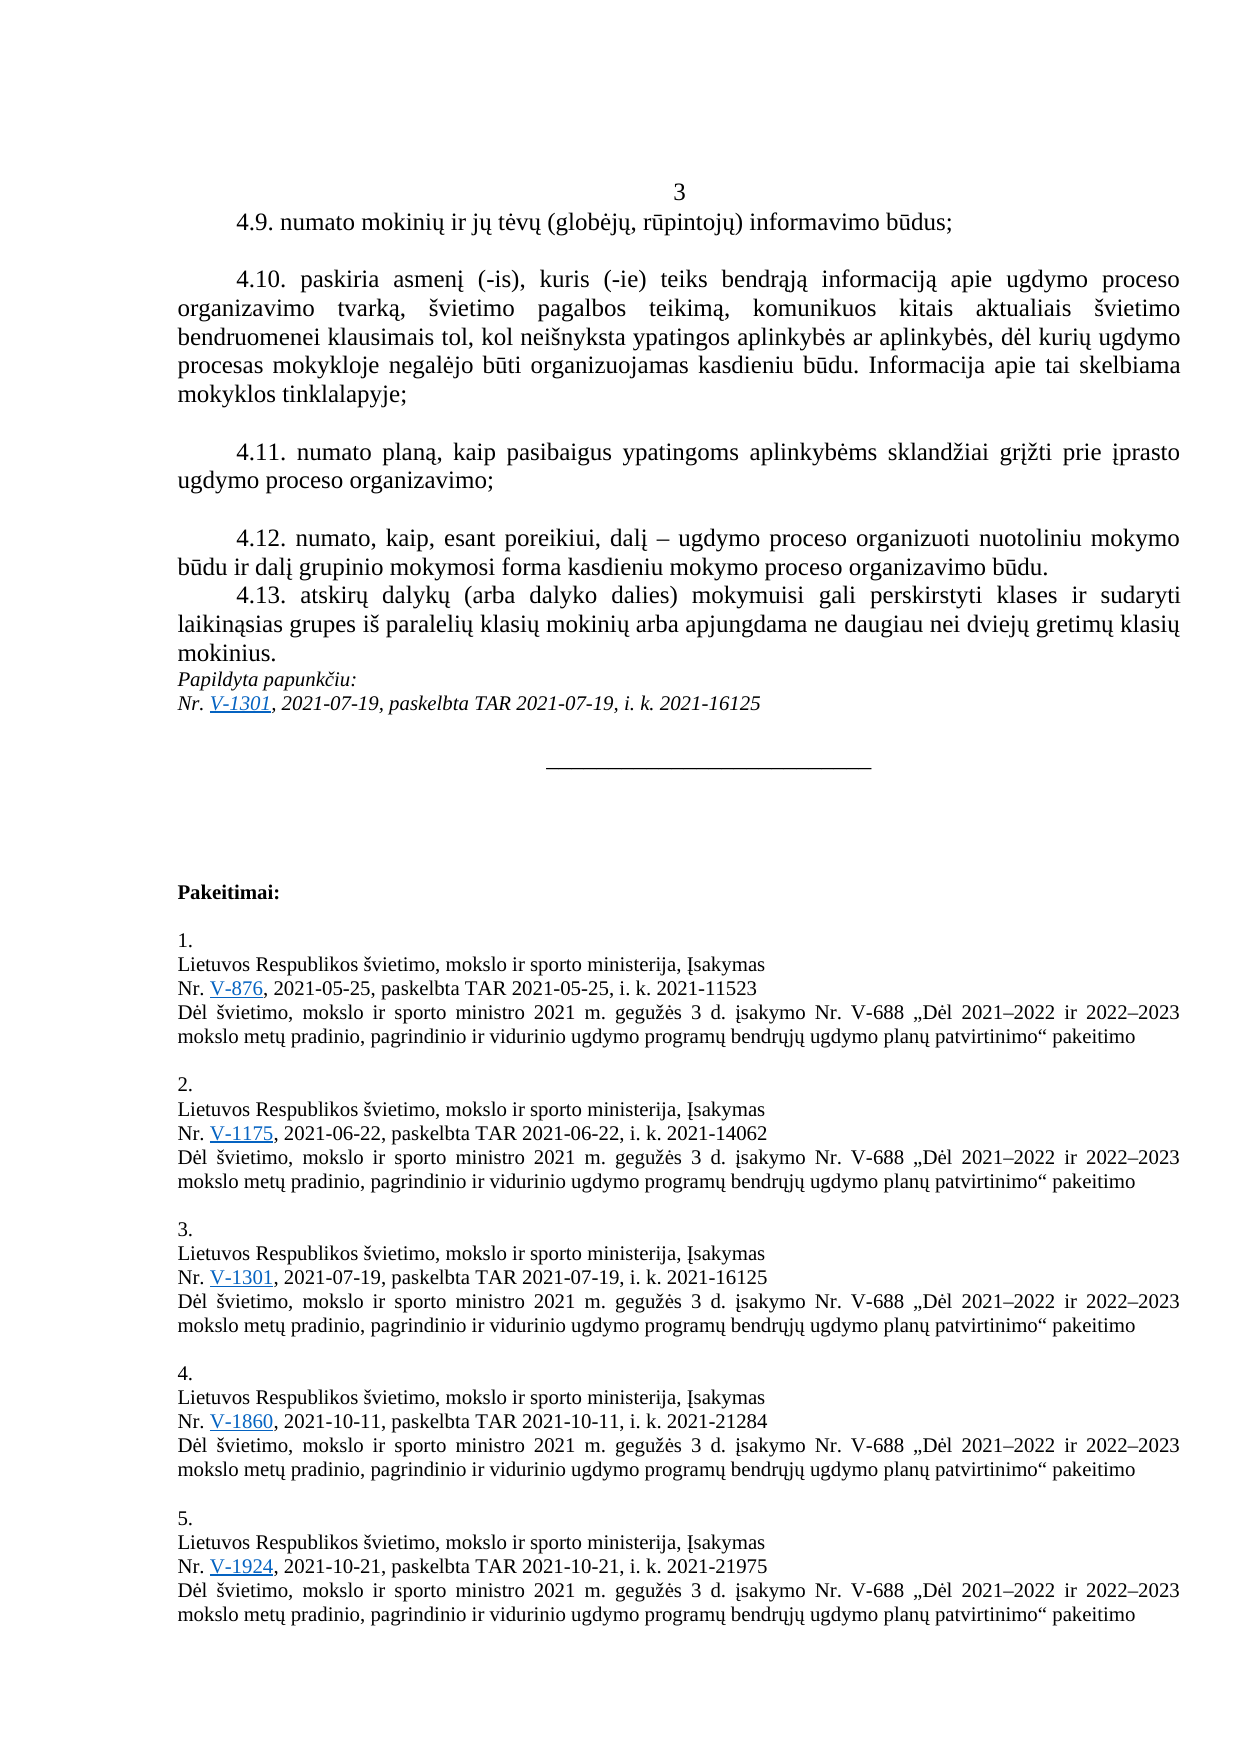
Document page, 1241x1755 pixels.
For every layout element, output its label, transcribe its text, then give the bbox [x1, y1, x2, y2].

text 3. [177, 1217, 1181, 1241]
text 4.12. numato, kaip, esant poreikiui, dalį – ugdymo proceso organizuoti nuotoliniu mokymo būdu ir dalį grupinio mokymosi forma kasdieniu mokymo proceso organizavimo būdu. [177, 523, 1181, 580]
text Lietuvos Respublikos švietimo, mokslo ir sporto ministerija, Įsakymas [177, 1241, 1181, 1265]
text Dėl švietimo, mokslo ir sporto ministro 2021 m. gegužės 3 d. įsakymo Nr. V-688 „Dėl 2021–2022 ir 2022–2023 mokslo metų pradinio, pagrindinio ir vidurinio ugdymo programų bendrųjų ugdymo planų patvirtinimo“ pakeitimo [177, 1578, 1181, 1626]
text 4.10. paskiria asmenį (-is), kuris (-ie) teiks bendrąją informaciją apie ugdymo proceso organizavimo tvarką, švietimo pagalbos teikimą, komunikuos kitais aktualiais švietimo bendruomenei klausimais tol, kol neišnyksta ypatingos aplinkybės ar aplinkybės, dėl kurių ugdymo procesas mokykloje negalėjo būti organizuojamas kasdieniu būdu. Informacija apie tai skelbiama mokyklos tinklalapyje; [177, 264, 1181, 408]
text 2. [177, 1072, 1181, 1096]
text Lietuvos Respublikos švietimo, mokslo ir sporto ministerija, Įsakymas [177, 952, 1181, 976]
text Lietuvos Respublikos švietimo, mokslo ir sporto ministerija, Įsakymas [177, 1529, 1181, 1554]
text 4.13. atskirų dalykų (arba dalyko dalies) mokymuisi gali perskirstyti klases ir sudaryti laikinąsias grupes iš paralelių klasių mokinių arba apjungdama ne daugiau nei dviejų gretimų klasių mokinius. [177, 580, 1181, 667]
text 4.9. numato mokinių ir jų tėvų (globėjų, rūpintojų) informavimo būdus; [177, 207, 1181, 235]
text Dėl švietimo, mokslo ir sporto ministro 2021 m. gegužės 3 d. įsakymo Nr. V-688 „Dėl 2021–2022 ir 2022–2023 mokslo metų pradinio, pagrindinio ir vidurinio ugdymo programų bendrųjų ugdymo planų patvirtinimo“ pakeitimo [177, 1433, 1181, 1481]
text Nr. V-1175, 2021-06-22, paskelbta TAR 2021-06-22, i. k. 2021-14062 [177, 1121, 1181, 1144]
text __________________________ [177, 743, 1181, 772]
text 5. [177, 1506, 1181, 1529]
text Nr. V-1301, 2021-07-19, paskelbta TAR 2021-07-19, i. k. 2021-16125 [177, 691, 1181, 715]
text 4. [177, 1361, 1181, 1385]
text Nr. V-1301, 2021-07-19, paskelbta TAR 2021-07-19, i. k. 2021-16125 [177, 1265, 1181, 1289]
text 4.11. numato planą, kaip pasibaigus ypatingoms aplinkybėms sklandžiai grįžti prie įprasto ugdymo proceso organizavimo; [177, 437, 1181, 494]
text Dėl švietimo, mokslo ir sporto ministro 2021 m. gegužės 3 d. įsakymo Nr. V-688 „Dėl 2021–2022 ir 2022–2023 mokslo metų pradinio, pagrindinio ir vidurinio ugdymo programų bendrųjų ugdymo planų patvirtinimo“ pakeitimo [177, 1289, 1181, 1337]
text 1. [177, 928, 1181, 952]
text Papildyta papunkčiu: [177, 667, 1181, 691]
text Nr. V-1924, 2021-10-21, paskelbta TAR 2021-10-21, i. k. 2021-21975 [177, 1554, 1181, 1578]
text Nr. V-1860, 2021-10-11, paskelbta TAR 2021-10-11, i. k. 2021-21284 [177, 1409, 1181, 1433]
text Lietuvos Respublikos švietimo, mokslo ir sporto ministerija, Įsakymas [177, 1096, 1181, 1121]
text Pakeitimai: [177, 880, 1181, 904]
text Dėl švietimo, mokslo ir sporto ministro 2021 m. gegužės 3 d. įsakymo Nr. V-688 „Dėl 2021–2022 ir 2022–2023 mokslo metų pradinio, pagrindinio ir vidurinio ugdymo programų bendrųjų ugdymo planų patvirtinimo“ pakeitimo [177, 1000, 1181, 1048]
text Dėl švietimo, mokslo ir sporto ministro 2021 m. gegužės 3 d. įsakymo Nr. V-688 „Dėl 2021–2022 ir 2022–2023 mokslo metų pradinio, pagrindinio ir vidurinio ugdymo programų bendrųjų ugdymo planų patvirtinimo“ pakeitimo [177, 1144, 1181, 1193]
text Lietuvos Respublikos švietimo, mokslo ir sporto ministerija, Įsakymas [177, 1385, 1181, 1409]
text Nr. V-876, 2021-05-25, paskelbta TAR 2021-05-25, i. k. 2021-11523 [177, 976, 1181, 1000]
